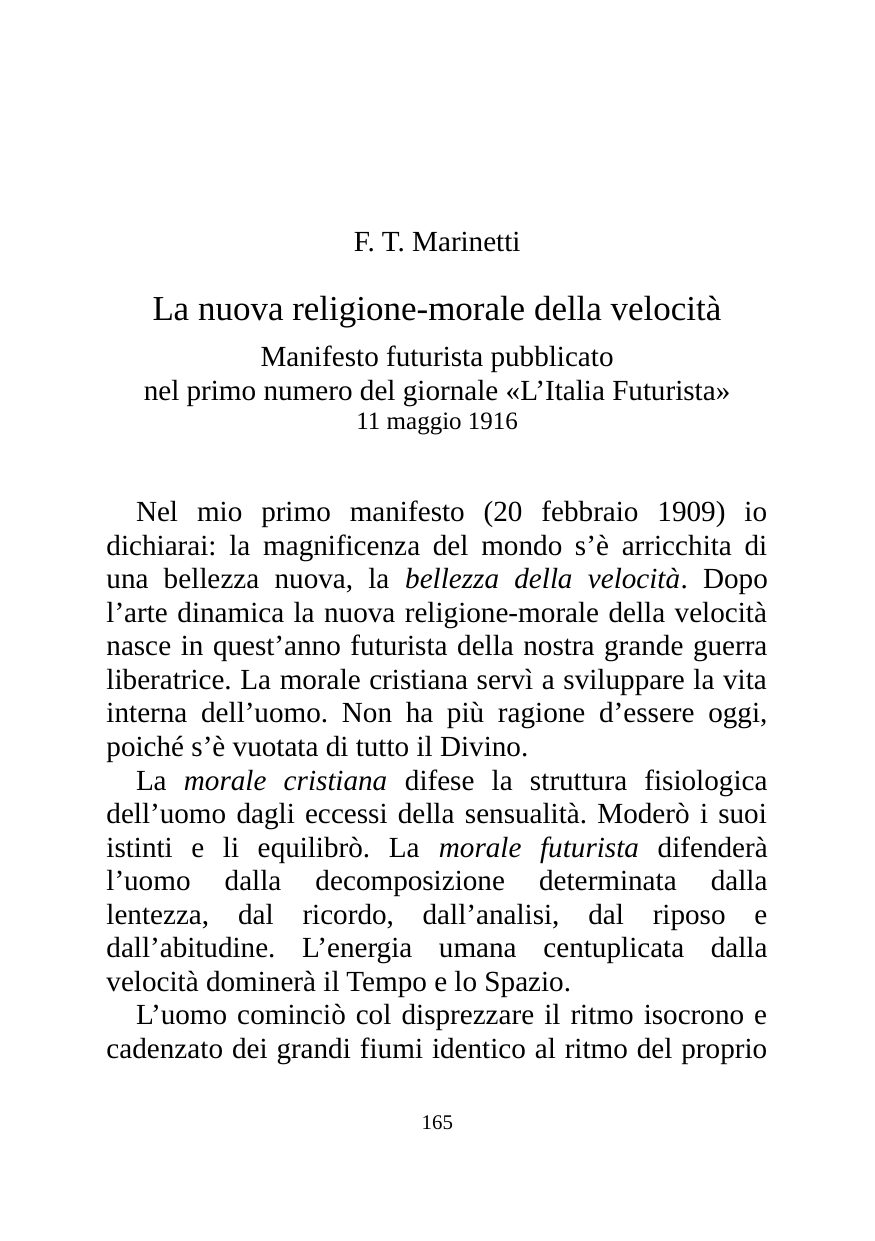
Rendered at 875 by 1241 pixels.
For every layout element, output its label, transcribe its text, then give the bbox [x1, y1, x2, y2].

text Manifesto futurista pubblicato nel primo numero del giornale «L’Italia Futurista» [106, 339, 768, 406]
text 11 maggio 1916 [106, 406, 768, 435]
text L’uomo cominciò col disprezzare il ritmo isocrono e cadenzato dei grandi fiumi identico al ritmo del proprio [106, 997, 768, 1064]
subtitle La nuova religione-morale della velocità [106, 287, 768, 328]
text F. T. Marinetti [106, 224, 768, 258]
text La morale cristiana difese la struttura fisiologica dell’uomo dagli eccessi della sensualità. Moderò i suoi istinti e li equilibrò. La morale futurista difenderà l’uomo dalla decomposizione determinata dalla lentezza, dal ricordo, dall’analisi, dal riposo e dall’abitudine. L’energia umana centuplicata dalla velocità dominerà il Tempo e lo Spazio. [106, 763, 768, 997]
text Nel mio primo manifesto (20 febbraio 1909) io dichiarai: la magnificenza del mondo s’è arricchita di una bellezza nuova, la bellezza della velocità. Dopo l’arte dinamica la nuova religione-morale della velocità nasce in quest’anno futurista della nostra grande guerra liberatrice. La morale cristiana servì a sviluppare la vita interna dell’uomo. Non ha più ragione d’essere oggi, poiché s’è vuotata di tutto il Divino. [106, 494, 768, 763]
